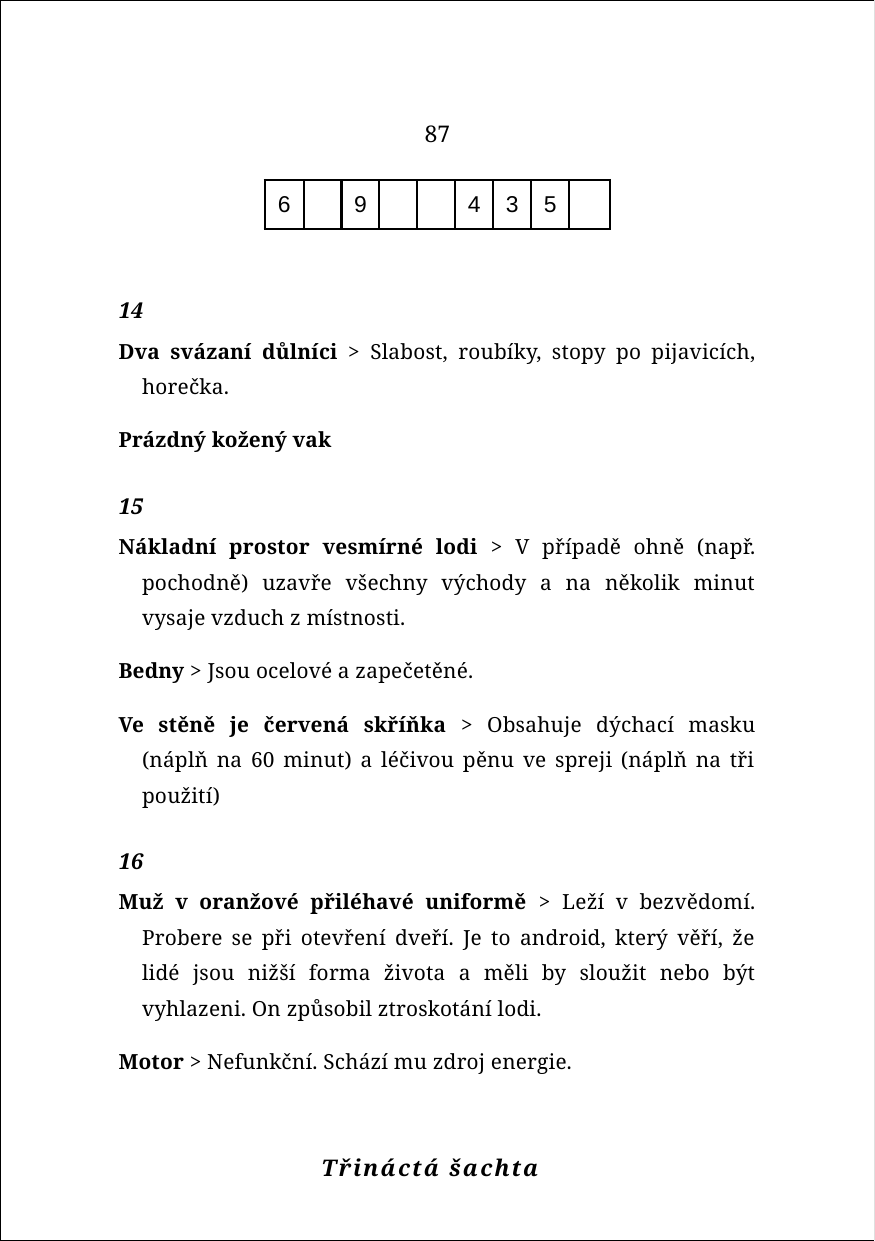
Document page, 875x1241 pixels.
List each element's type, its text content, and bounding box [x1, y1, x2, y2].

table_cell [305, 181, 340, 228]
text Prázdný kožený vak [118, 426, 756, 454]
text Ve stěně je červená skříňka > Obsahuje dýchací masku (náplň na 60 minut) a léčivou pěnu ve spreji (náplň na tři použití) [118, 710, 756, 809]
table_cell [380, 181, 416, 228]
text Motor > Nefunkční. Schází mu zdroj energie. [118, 1047, 756, 1076]
table_cell 9 [343, 181, 378, 228]
subtitle 15 [118, 491, 756, 520]
subtitle 14 [118, 295, 756, 325]
text Dva svázaní důlníci > Slabost, roubíky, stopy po pijavicích, horečka. [118, 337, 756, 401]
table_cell [570, 181, 609, 228]
text Bedny > Jsou ocelové a zapečetěné. [118, 656, 756, 685]
text Muž v oranžové přiléhavé uniformě > Leží v bezvědomí. Probere se při otevření dveří. Je to android, který věří, že lidé jsou nižší forma života a měli by sloužit nebo být vyhlazeni. On způsobil ztroskotání lodi. [118, 887, 756, 1022]
table_cell 5 [532, 181, 568, 228]
table_cell 3 [494, 181, 530, 228]
text Nákladní prostor vesmírné lodi > V případě ohně (např. pochodně) uzavře všechny východy a na několik minut vysaje vzduch z místnosti. [118, 532, 756, 632]
table_cell 6 [266, 181, 303, 228]
table_cell [418, 181, 454, 228]
subtitle 16 [118, 846, 756, 876]
table_cell 4 [456, 181, 492, 228]
